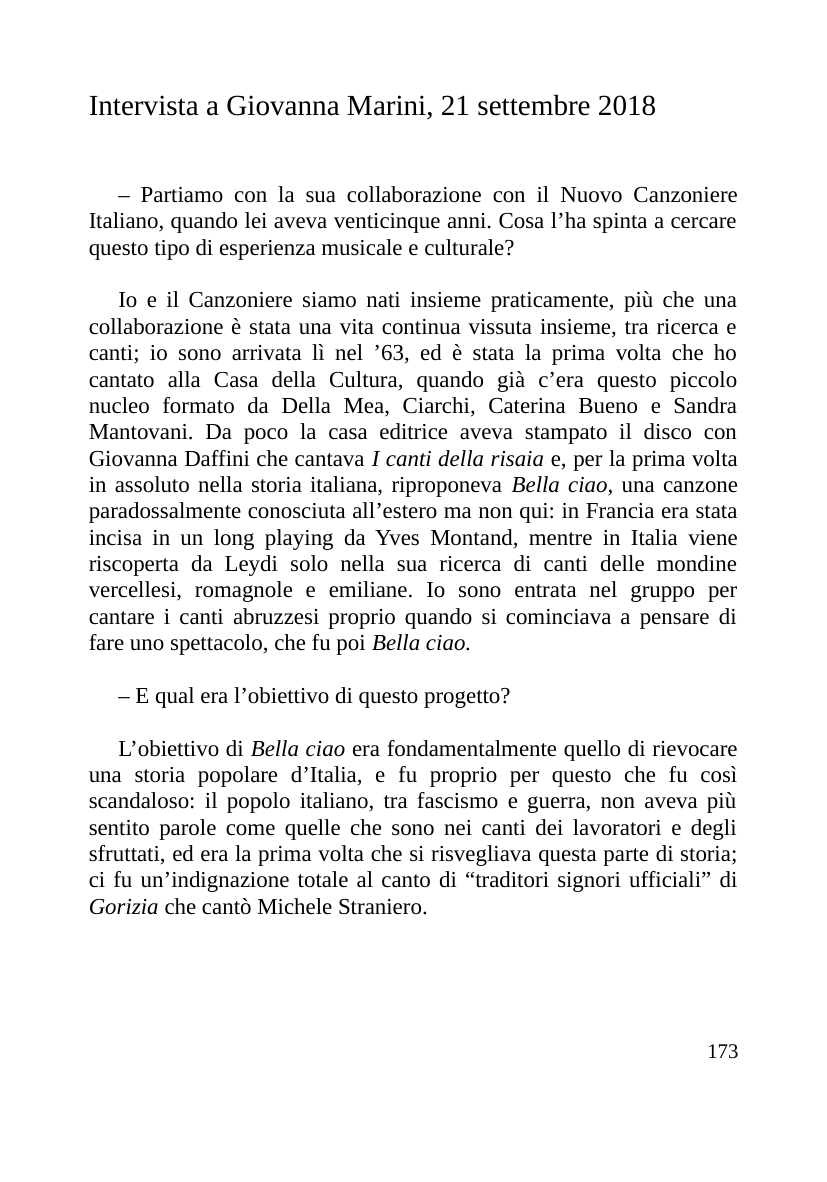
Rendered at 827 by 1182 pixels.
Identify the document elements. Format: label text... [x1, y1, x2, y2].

subtitle Intervista a Giovanna Marini, 21 settembre 2018 [88, 88, 738, 122]
text Io e il Canzoniere siamo nati insieme praticamente, più che una collaborazione è stata una vita continua vissuta insieme, tra ricerca e canti; io sono arrivata lì nel ’63, ed è stata la prima volta che ho cantato alla Casa della Cultura, quando già c’era questo piccolo nucleo formato da Della Mea, Ciarchi, Caterina Bueno e Sandra Mantovani. Da poco la casa editrice aveva stampato il disco con Giovanna Daffini che cantava I canti della risaia e, per la prima volta in assoluto nella storia italiana, riproponeva Bella ciao, una canzone paradossalmente conosciuta all’estero ma non qui: in Francia era stata incisa in un long playing da Yves Montand, mentre in Italia viene riscoperta da Leydi solo nella sua ricerca di canti delle mondine vercellesi, romagnole e emiliane. Io sono entrata nel gruppo per cantare i canti abruzzesi proprio quando si cominciava a pensare di fare uno spettacolo, che fu poi Bella ciao. [88, 287, 738, 656]
text – E qual era l’obiettivo di questo progetto? [88, 682, 738, 708]
text – Partiamo con la sua collaborazione con il Nuovo Canzoniere Italiano, quando lei aveva venticinque anni. Cosa l’ha spinta a cercare questo tipo di esperienza musicale e culturale? [88, 181, 738, 260]
text L’obiettivo di Bella ciao era fondamentalmente quello di rievocare una storia popolare d’Italia, e fu proprio per questo che fu così scandaloso: il popolo italiano, tra fascismo e guerra, non aveva più sentito parole come quelle che sono nei canti dei lavoratori e degli sfruttati, ed era la prima volta che si risvegliava questa parte di storia; ci fu un’indignazione totale al canto di “traditori signori ufficiali” di Gorizia che cantò Michele Straniero. [88, 734, 738, 919]
